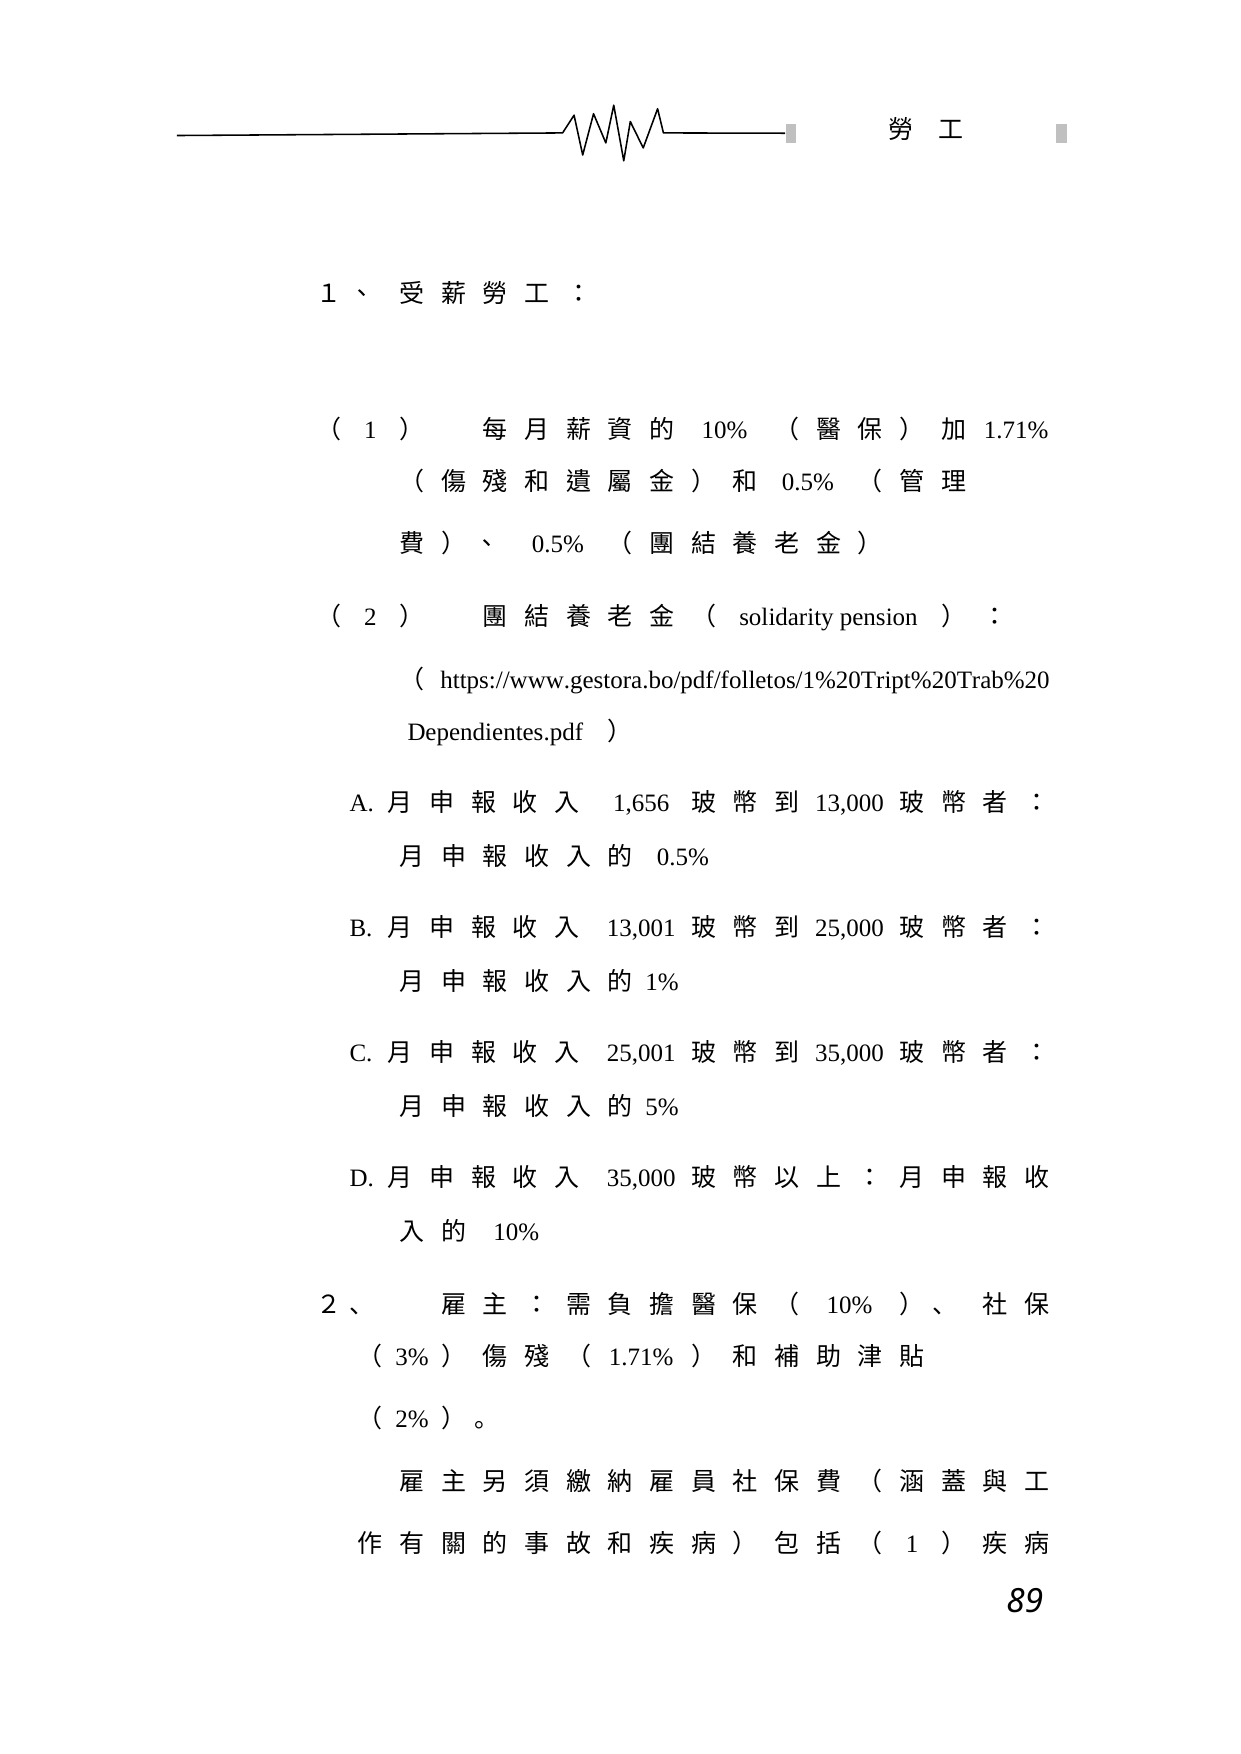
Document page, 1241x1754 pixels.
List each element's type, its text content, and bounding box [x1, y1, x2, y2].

text （2） 團結養老金（solidarity pension）： [306, 563, 1058, 625]
text （https://www.gestora.bo/pdf/folletos/1%20Tript%20Trab%20Dependientes.pdf） [367, 625, 1058, 750]
text １、受薪勞工： [281, 250, 1058, 313]
text C. 月申報收入25,001玻幣到35,000玻幣者：月申報收入的5% [342, 1000, 1058, 1125]
text 雇主另須繳納雇員社保費（涵蓋與工作有關的事故和疾病）包括（1）疾病 [330, 1438, 1058, 1563]
text D. 月申報收入35,000玻幣以上：月申報收入的10% [342, 1125, 1058, 1250]
text （1） 每月薪資的10%（醫保）加1.71%（傷殘和遺屬金）和0.5%（管理費）、0.5%（團結養老金） [306, 375, 1058, 563]
text A. 月申報收入1,656玻幣到13,000玻幣者：月申報收入的0.5% [342, 750, 1058, 875]
text ２、 雇主：需負擔醫保（10%）、社保（3%）傷殘（1.71%）和補助津貼（2%）。 [281, 1250, 1058, 1438]
text B. 月申報收入13,001玻幣到25,000玻幣者：月申報收入的1% [342, 875, 1058, 1000]
